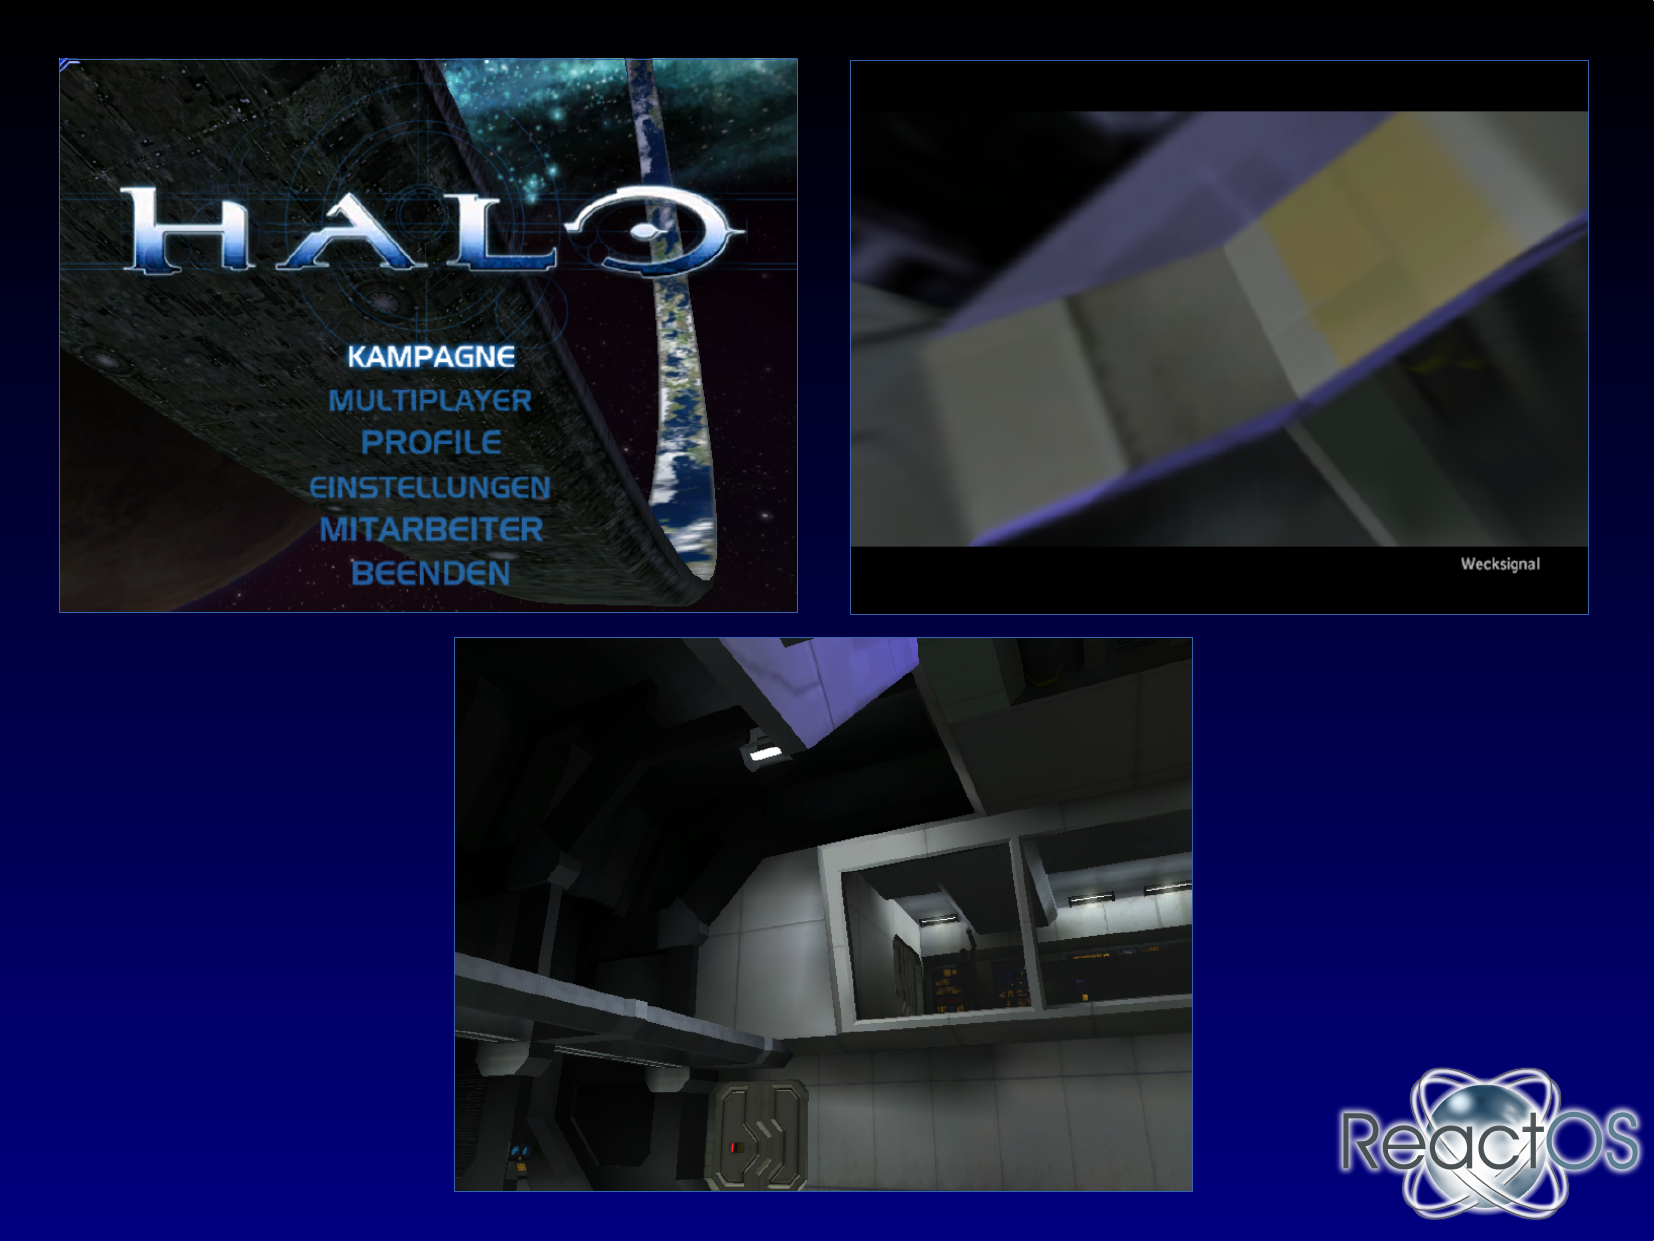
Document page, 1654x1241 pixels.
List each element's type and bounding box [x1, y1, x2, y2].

picture [59, 58, 798, 613]
picture [454, 637, 1193, 1192]
picture [850, 60, 1589, 615]
picture [1328, 1055, 1654, 1235]
